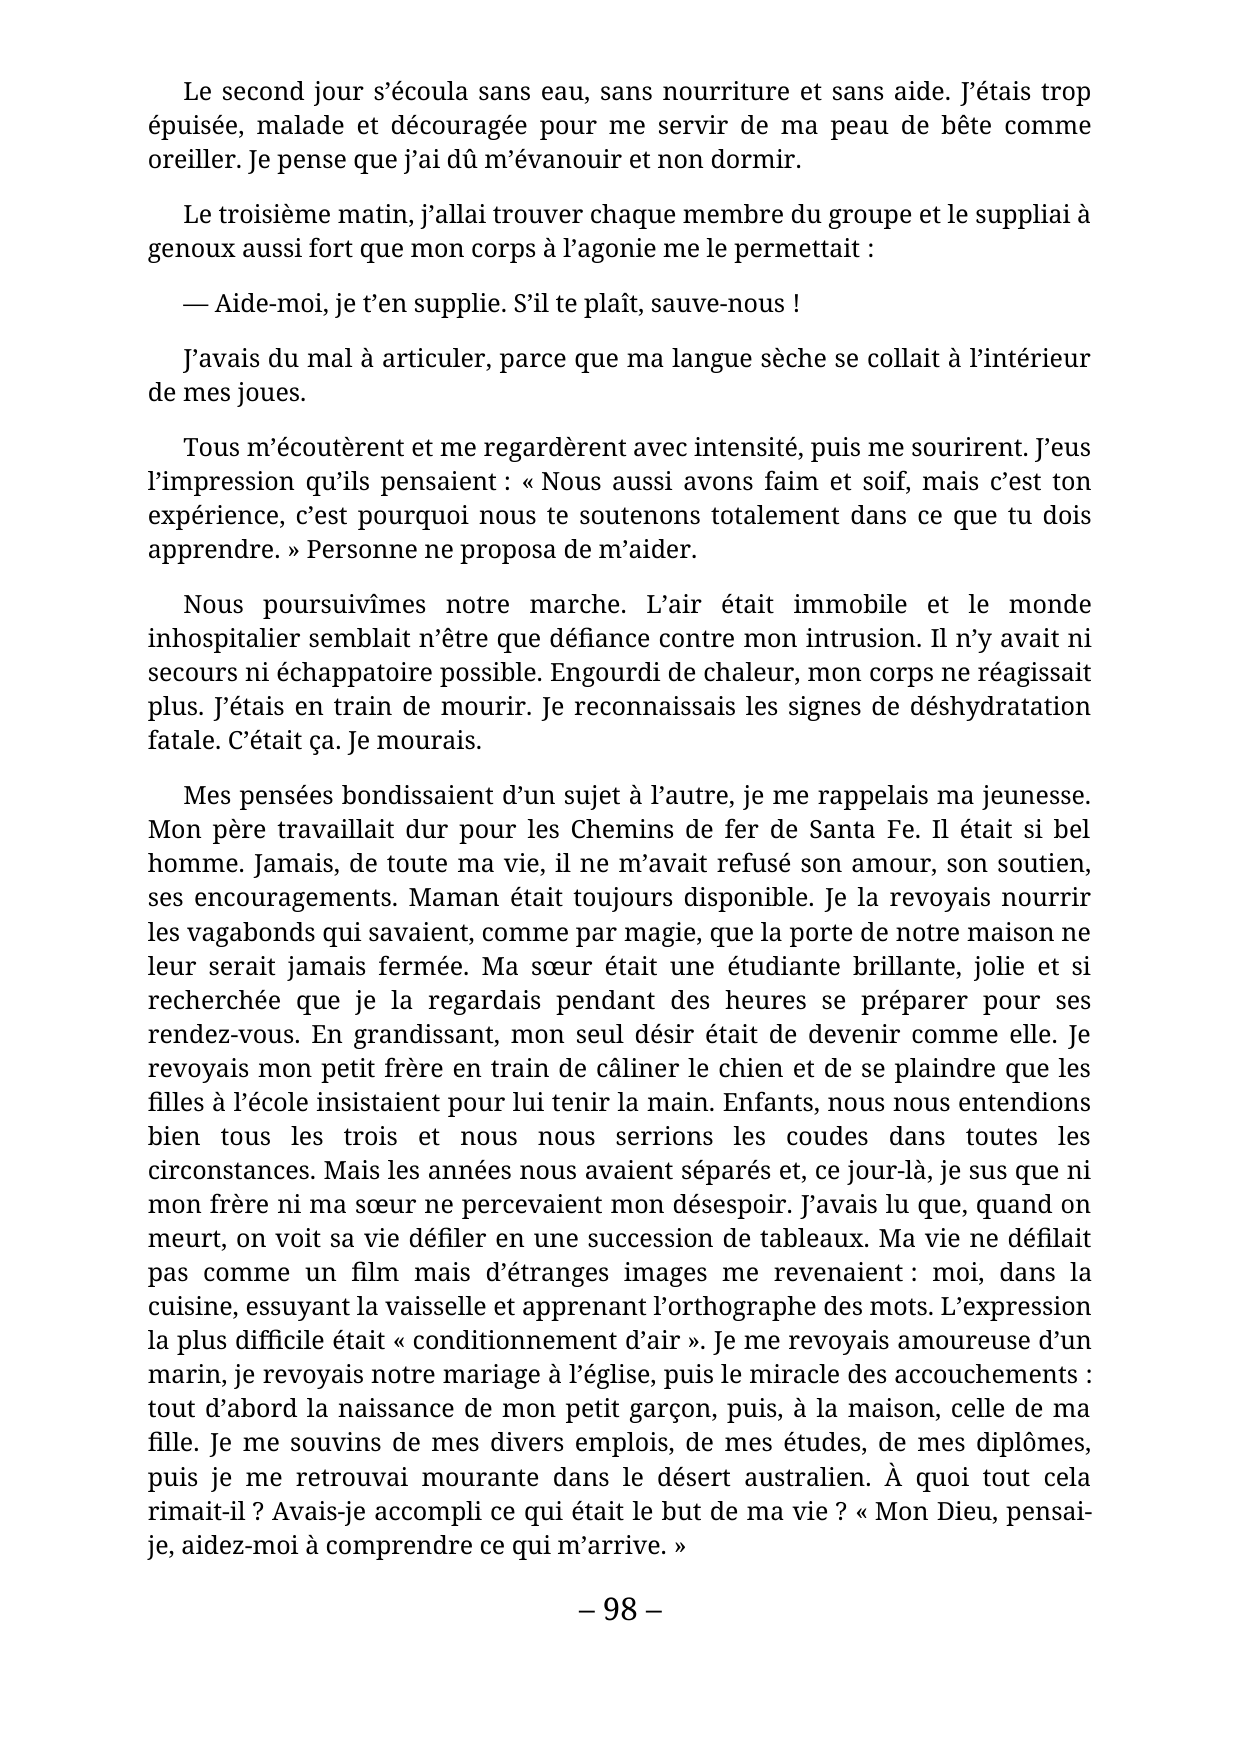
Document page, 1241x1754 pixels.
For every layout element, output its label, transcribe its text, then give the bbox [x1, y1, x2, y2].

text Mes pensées bondissaient d’un sujet à l’autre, je me rappelais ma jeunesse. Mon père travaillait dur pour les Chemins de fer de Santa Fe. Il était si bel homme. Jamais, de toute ma vie, il ne m’avait refusé son amour, son soutien, ses encouragements. Maman était toujours disponible. Je la revoyais nourrir les vagabonds qui savaient, comme par magie, que la porte de notre maison ne leur serait jamais fermée. Ma sœur était une étudiante brillante, jolie et si recherchée que je la regardais pendant des heures se préparer pour ses rendez-vous. En grandissant, mon seul désir était de devenir comme elle. Je revoyais mon petit frère en train de câliner le chien et de se plaindre que les filles à l’école insistaient pour lui tenir la main. Enfants, nous nous entendions bien tous les trois et nous nous serrions les coudes dans toutes les circonstances. Mais les années nous avaient séparés et, ce jour-là, je sus que ni mon frère ni ma sœur ne percevaient mon désespoir. J’avais lu que, quand on meurt, on voit sa vie défiler en une succession de tableaux. Ma vie ne défilait pas comme un film mais d’étranges images me revenaient : moi, dans la cuisine, essuyant la vaisselle et apprenant l’orthographe des mots. L’expression la plus difficile était « conditionnement d’air ». Je me revoyais amoureuse d’un marin, je revoyais notre mariage à l’église, puis le miracle des accouchements : tout d’abord la naissance de mon petit garçon, puis, à la maison, celle de ma fille. Je me souvins de mes divers emplois, de mes études, de mes diplômes, puis je me retrouvai mourante dans le désert australien. À quoi tout cela rimait-il ? Avais-je accompli ce qui était le but de ma vie ? « Mon Dieu, pensai-je, aidez-moi à comprendre ce qui m’arrive. » [148, 778, 1092, 1561]
text Nous poursuivîmes notre marche. L’air était immobile et le monde inhospitalier semblait n’être que défiance contre mon intrusion. Il n’y avait ni secours ni échappatoire possible. Engourdi de chaleur, mon corps ne réagissait plus. J’étais en train de mourir. Je reconnaissais les signes de déshydratation fatale. C’était ça. Je mourais. [148, 587, 1092, 757]
text Le troisième matin, j’allai trouver chaque membre du groupe et le suppliai à genoux aussi fort que mon corps à l’agonie me le permettait : [148, 197, 1092, 265]
text — Aide-moi, je t’en supplie. S’il te plaît, sauve-nous ! [148, 286, 1092, 320]
text J’avais du mal à articuler, parce que ma langue sèche se collait à l’intérieur de mes joues. [148, 341, 1092, 409]
text Le second jour s’écoula sans eau, sans nourriture et sans aide. J’étais trop épuisée, malade et découragée pour me servir de ma peau de bête comme oreiller. Je pense que j’ai dû m’évanouir et non dormir. [148, 74, 1092, 176]
text Tous m’écoutèrent et me regardèrent avec intensité, puis me sourirent. J’eus l’impression qu’ils pensaient : « Nous aussi avons faim et soif, mais c’est ton expérience, c’est pourquoi nous te soutenons totalement dans ce que tu dois apprendre. » Personne ne proposa de m’aider. [148, 430, 1092, 566]
